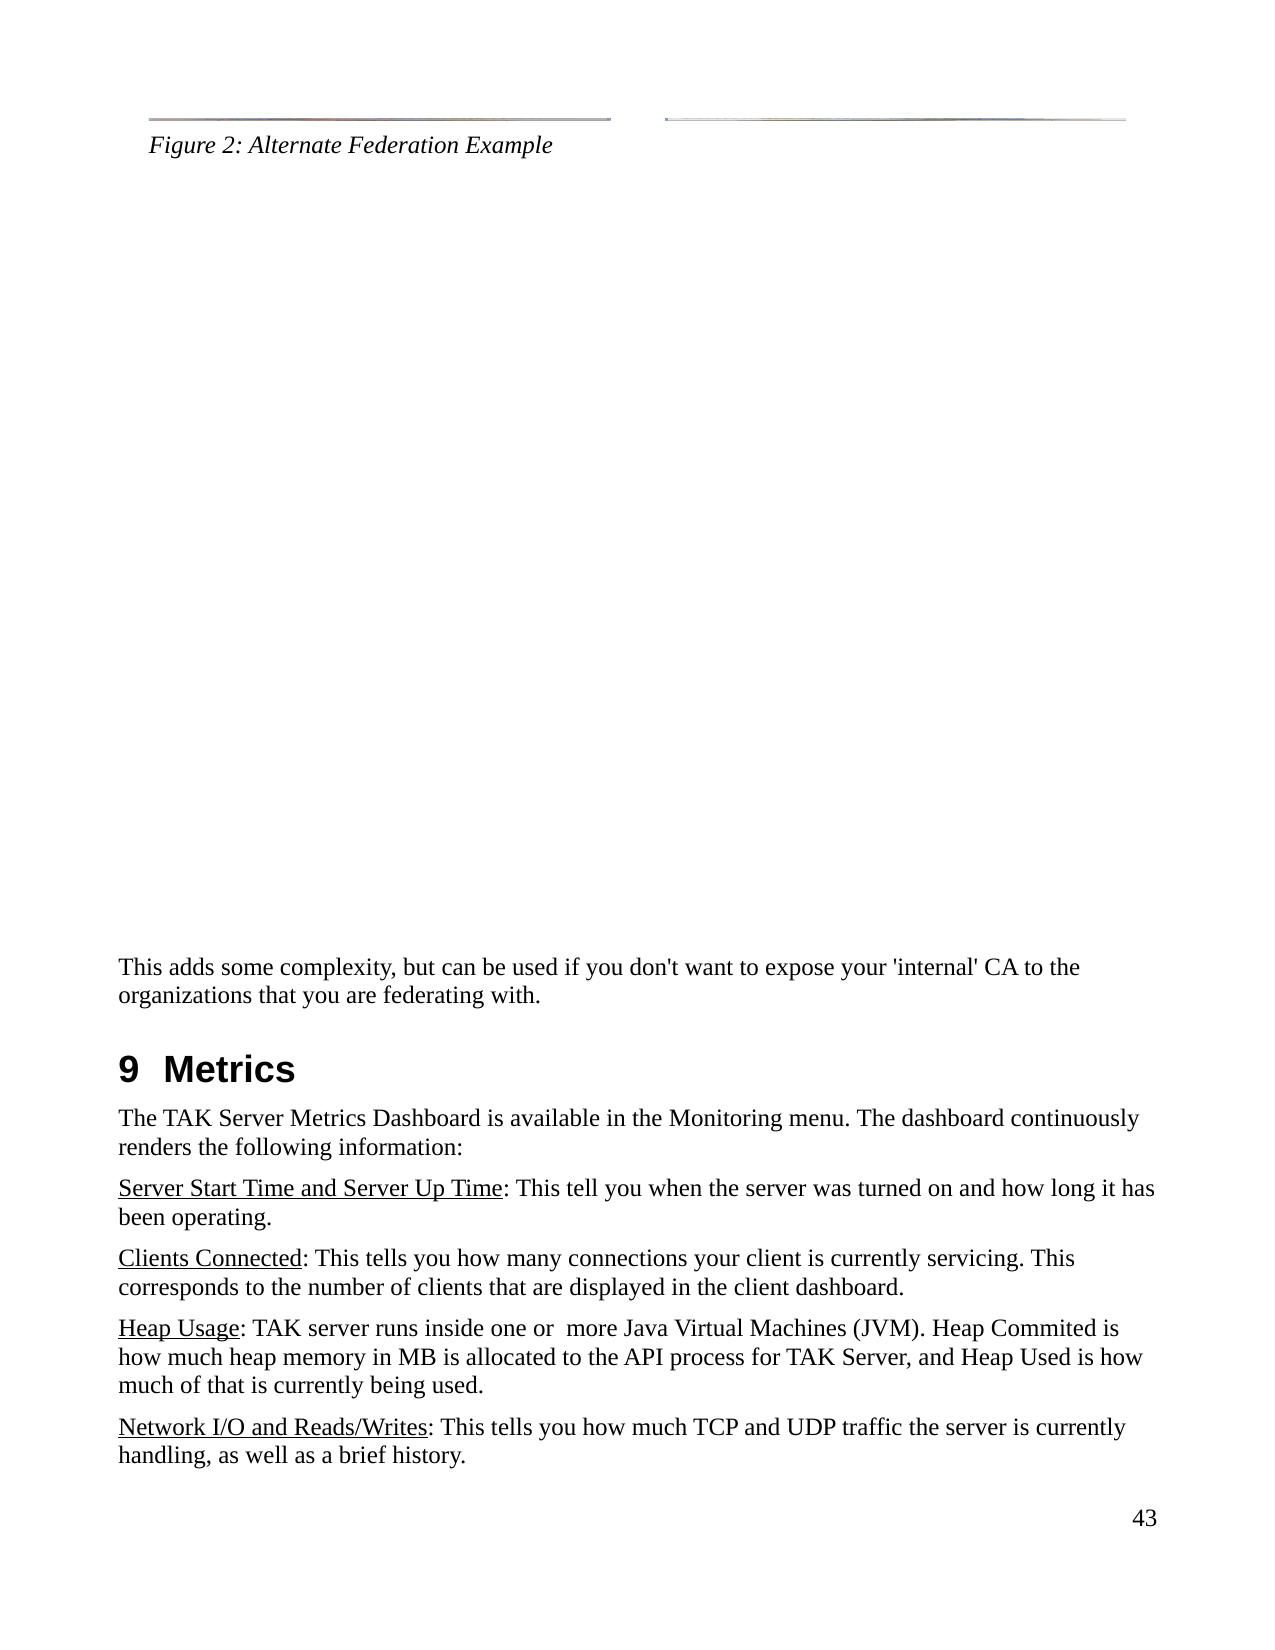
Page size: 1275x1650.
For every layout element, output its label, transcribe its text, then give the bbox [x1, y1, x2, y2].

text The TAK Server Metrics Dashboard is available in the Monitoring menu. The dashboard continuously renders the following information: [118, 1103, 1157, 1160]
text Heap Usage: TAK server runs inside one or more Java Virtual Machines (JVM). Heap Commited is how much heap memory in MB is allocated to the API process for TAK Server, and Heap Used is how much of that is currently being used. [118, 1313, 1157, 1399]
text Network I/O and Reads/Writes: This tells you how much TCP and UDP traffic the server is currently handling, as well as a brief history. [118, 1412, 1157, 1469]
subtitle Metrics [118, 1047, 1157, 1090]
text Figure 2: Alternate Federation Example [149, 131, 1126, 159]
text Server Start Time and Server Up Time: This tell you when the server was turned on and how long it has been operating. [118, 1173, 1157, 1230]
text Clients Connected: This tells you how many connections your client is currently servicing. This corresponds to the number of clients that are displayed in the client dashboard. [118, 1243, 1157, 1300]
text This adds some complexity, but can be used if you don't want to expose your 'internal' CA to the organizations that you are federating with. [118, 952, 1157, 1009]
